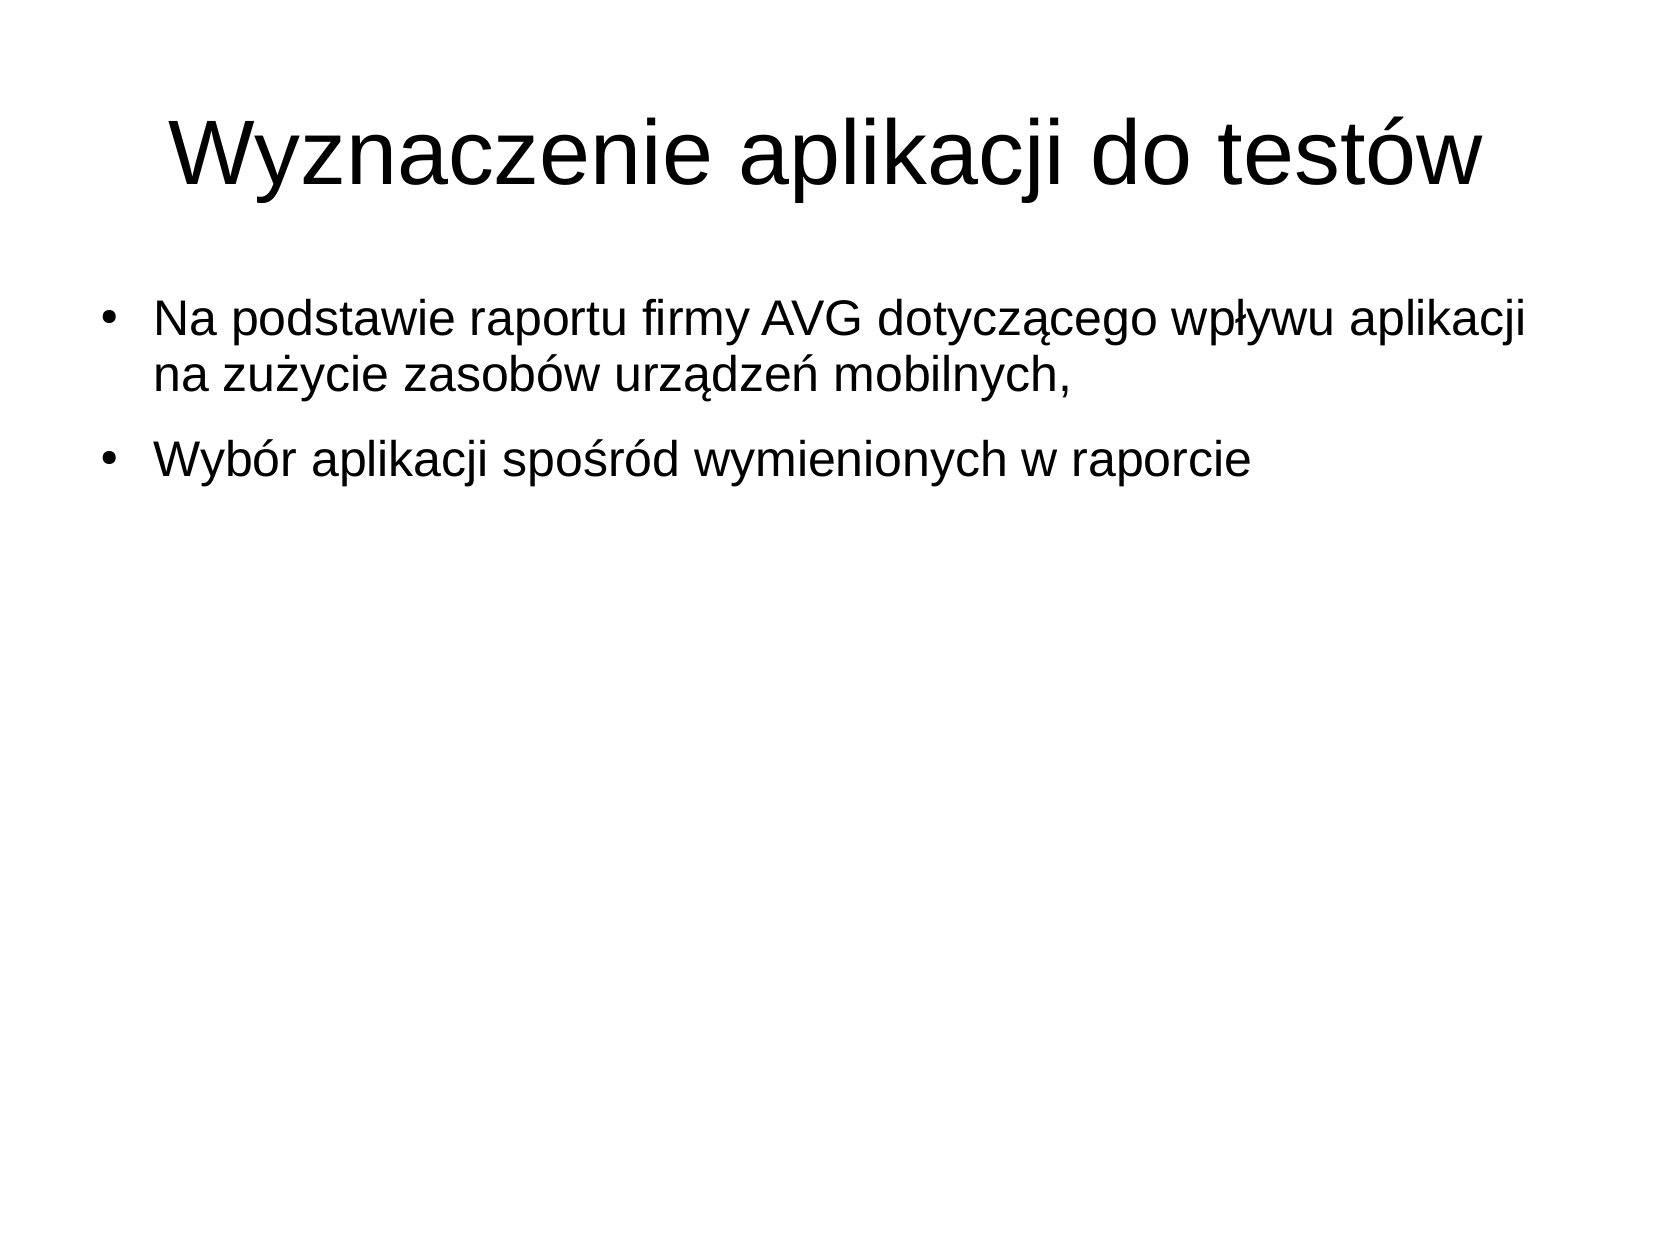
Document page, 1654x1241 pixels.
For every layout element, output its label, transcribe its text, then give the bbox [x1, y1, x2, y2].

title Wyznaczenie aplikacji do testów [82, 49, 1571, 257]
list Na podstawie raportu firmy AVG dotyczącego wpływu aplikacji na zużycie zasobów urządzeń mobilnych, Wybór aplikacji spośród wymienionych w raporcie [82, 290, 1571, 1010]
